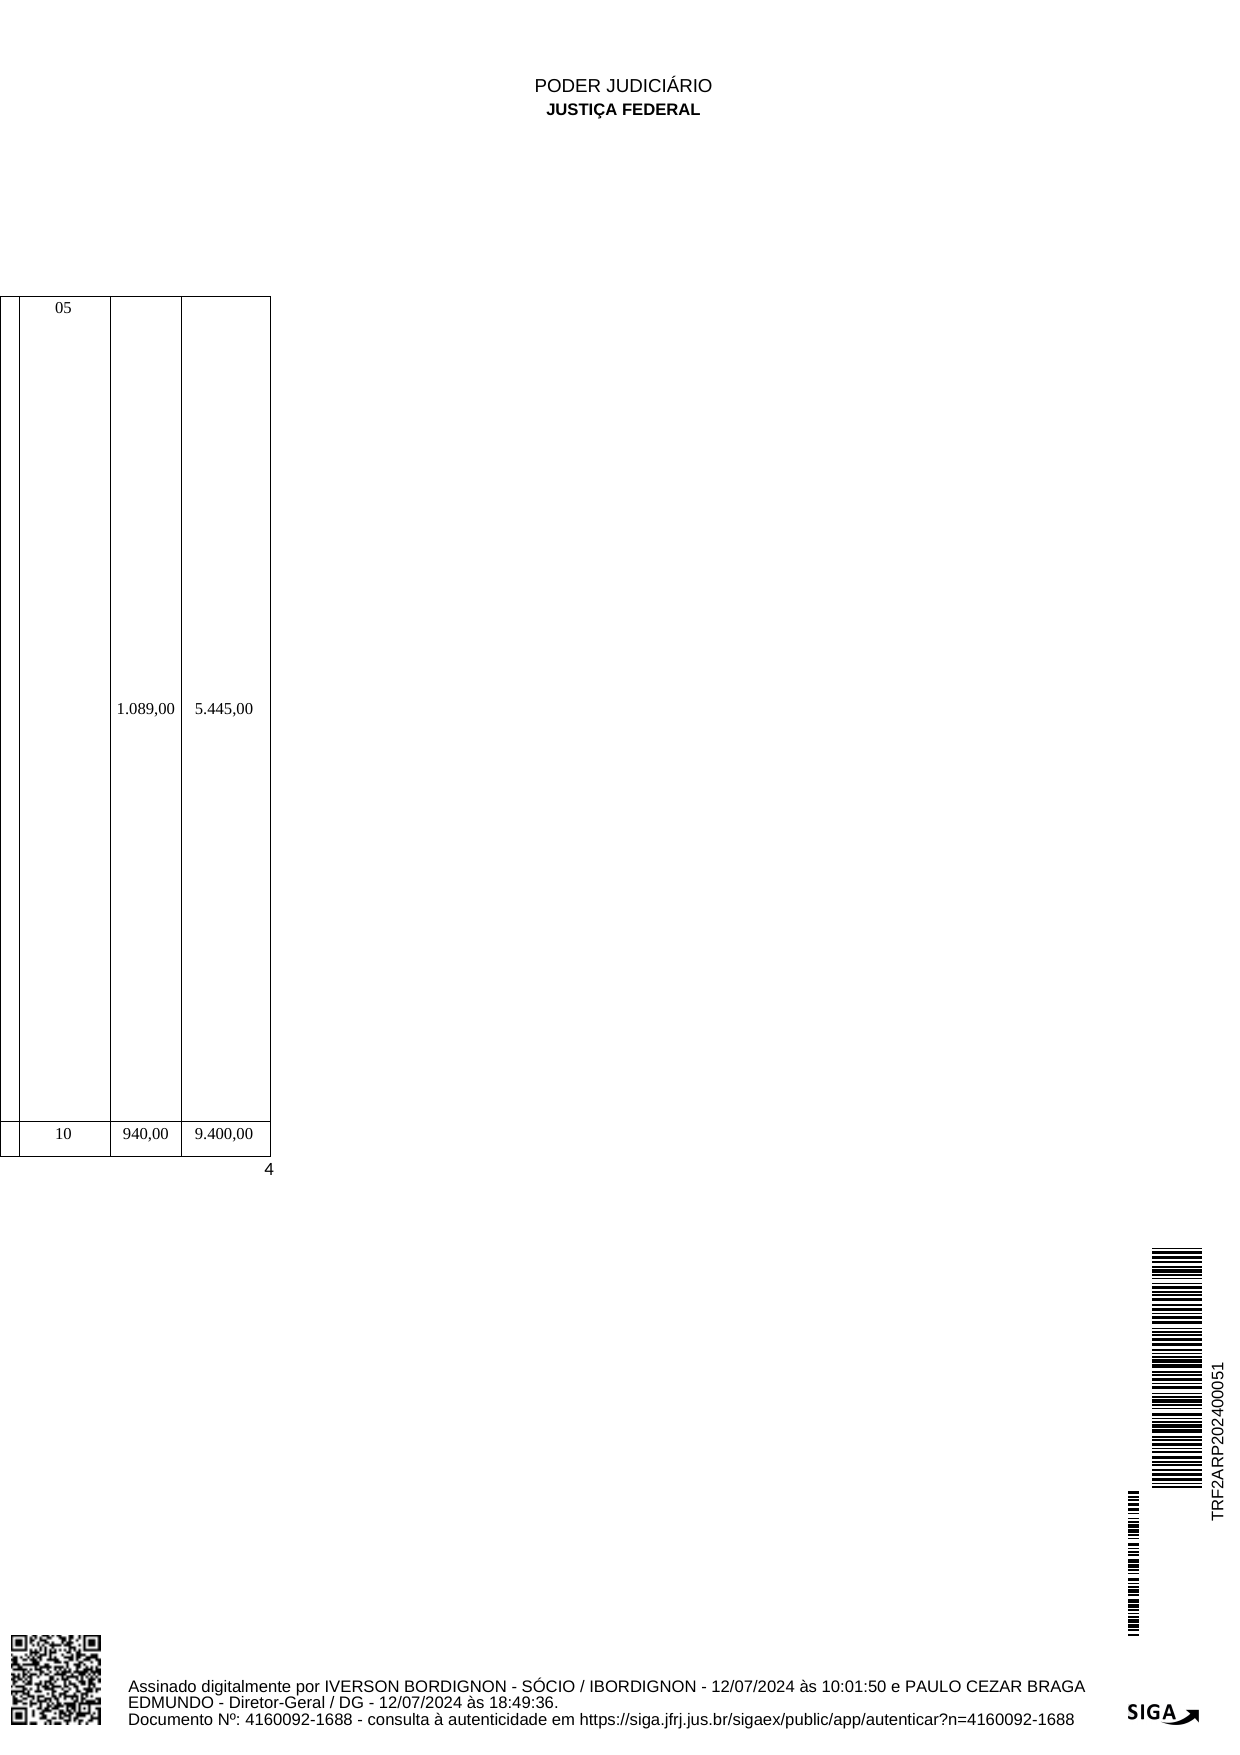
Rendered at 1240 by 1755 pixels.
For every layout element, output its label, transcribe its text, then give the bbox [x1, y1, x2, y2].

table_cell Un [1, 1122, 19, 1156]
text 4 [264, 1157, 987, 1180]
table_cell 940,00 [111, 1122, 181, 1156]
table_cell 9.400,00 [182, 1122, 270, 1156]
table_cell 05 [20, 297, 110, 1121]
table_cell Un [1, 297, 19, 1121]
table_cell 5.445,00 [182, 297, 270, 1121]
table_cell 10 [20, 1122, 110, 1156]
table_cell 1.089,00 [111, 297, 181, 1121]
